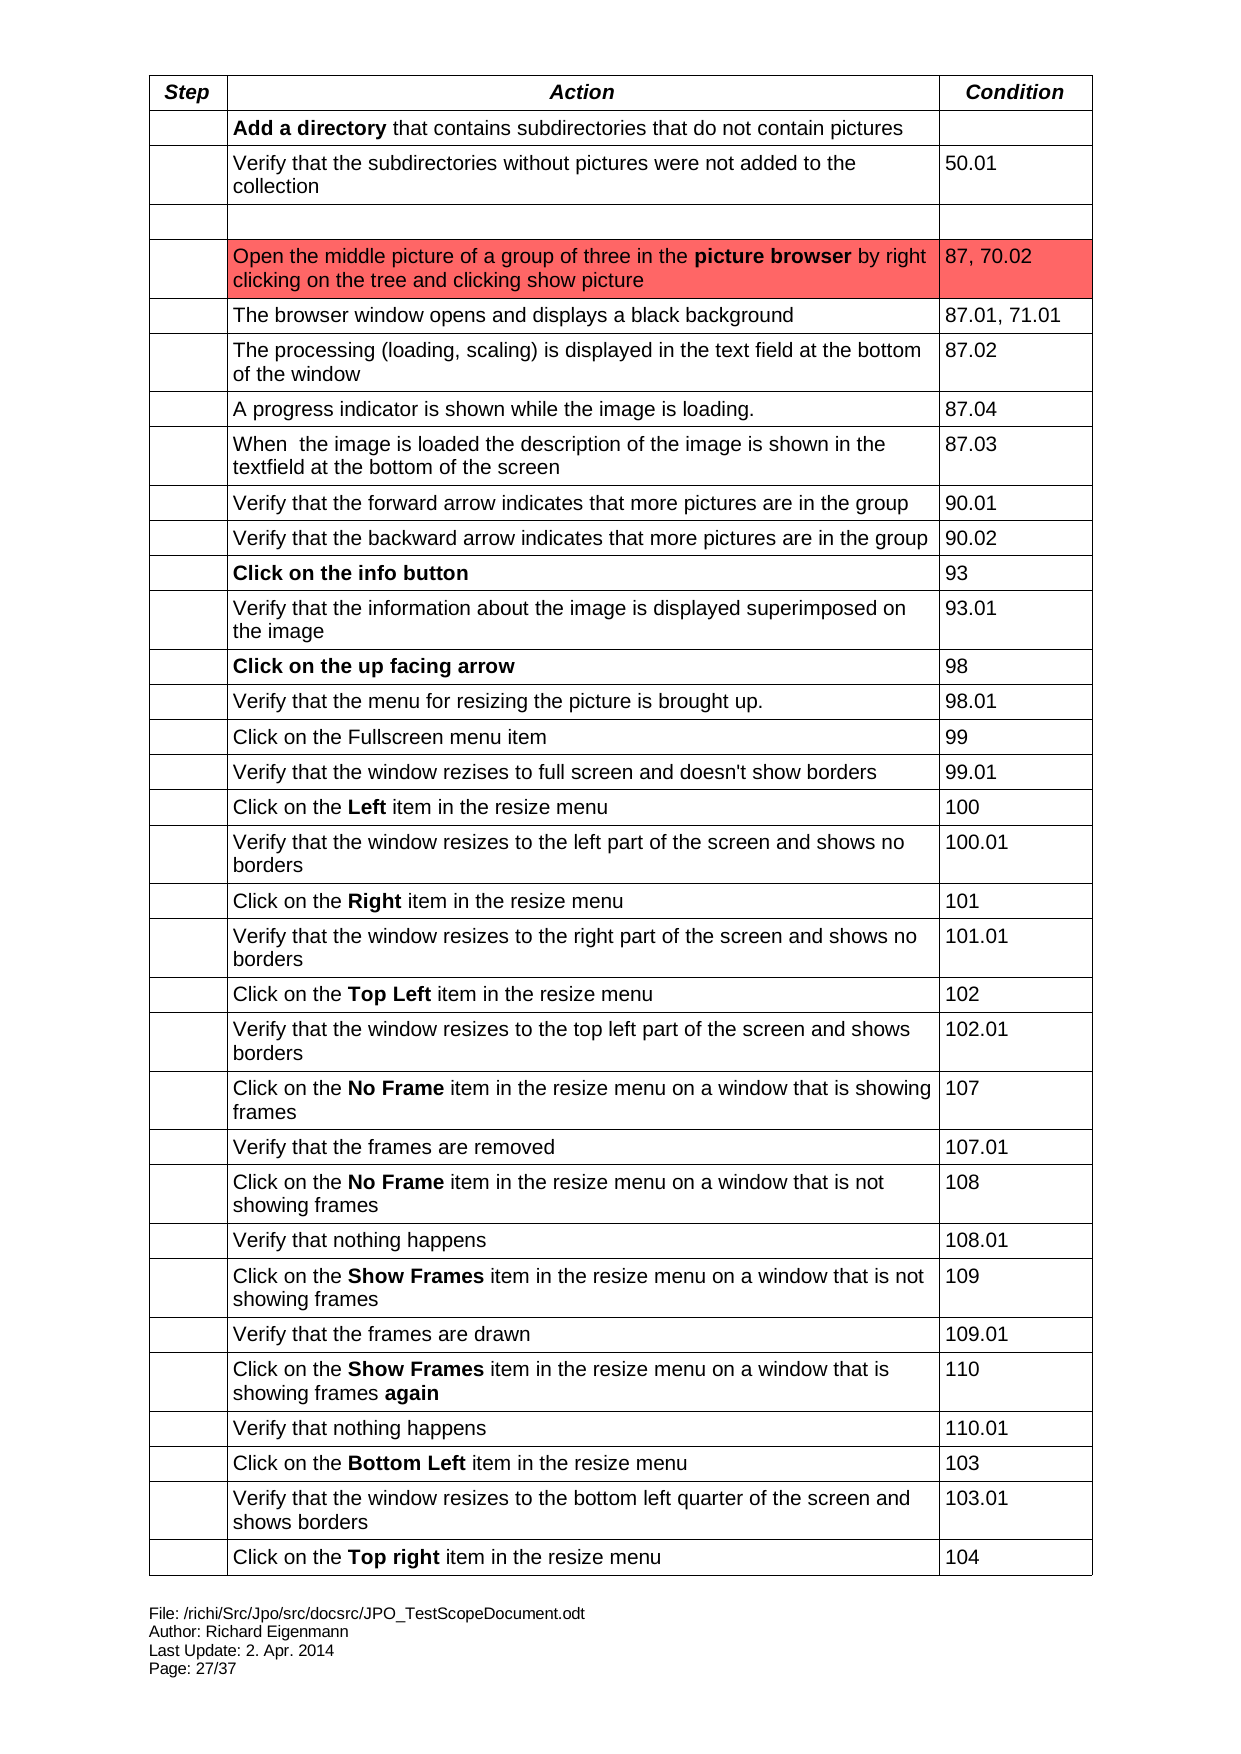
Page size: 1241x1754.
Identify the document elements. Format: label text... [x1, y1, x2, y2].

table_cell Click on the info button [228, 556, 939, 590]
table_cell 108.01 [940, 1224, 1092, 1258]
table_cell [150, 427, 227, 485]
table_cell [150, 685, 227, 719]
table_cell 98.01 [940, 685, 1092, 719]
table_cell [150, 1318, 227, 1352]
table_cell Open the middle picture of a group of three in the picture browser by right clicking on the tree and clicking show picture [228, 240, 939, 298]
table_cell [150, 826, 227, 883]
table_cell [150, 111, 227, 145]
table_cell Verify that the frames are drawn [228, 1318, 939, 1352]
table_header Action [228, 76, 939, 110]
table_cell The browser window opens and displays a black background [228, 299, 939, 333]
table_cell 102 [940, 978, 1092, 1012]
table_cell 110 [940, 1353, 1092, 1411]
table_cell [150, 299, 227, 333]
table_cell Verify that nothing happens [228, 1412, 939, 1446]
table_cell 100.01 [940, 826, 1092, 883]
table_cell [150, 1130, 227, 1164]
table_cell Click on the up facing arrow [228, 650, 939, 684]
table_cell 102.01 [940, 1013, 1092, 1071]
table_cell 109 [940, 1259, 1092, 1317]
table_cell 87.01, 71.01 [940, 299, 1092, 333]
table_cell Verify that the window rezises to full screen and doesn't show borders [228, 755, 939, 789]
table_cell Verify that the window resizes to the right part of the screen and shows no borders [228, 919, 939, 977]
table_cell Verify that nothing happens [228, 1224, 939, 1258]
table_cell [150, 1447, 227, 1481]
table_cell Click on the Top Left item in the resize menu [228, 978, 939, 1012]
table_cell 101.01 [940, 919, 1092, 977]
table_cell [228, 205, 939, 239]
table_cell Click on the Bottom Left item in the resize menu [228, 1447, 939, 1481]
table_cell When the image is loaded the description of the image is shown in the textfield at the bottom of the screen [228, 427, 939, 485]
table_cell [150, 1072, 227, 1129]
table_cell 103 [940, 1447, 1092, 1481]
table_cell Verify that the forward arrow indicates that more pictures are in the group [228, 486, 939, 520]
table_cell 101 [940, 884, 1092, 918]
table_cell [940, 111, 1092, 145]
table_cell 104 [940, 1540, 1092, 1575]
table_cell Verify that the information about the image is displayed superimposed on the image [228, 591, 939, 649]
table_cell [150, 146, 227, 204]
table_cell Click on the No Frame item in the resize menu on a window that is showing frames [228, 1072, 939, 1129]
table_cell Verify that the subdirectories without pictures were not added to the collection [228, 146, 939, 204]
table_cell [150, 1165, 227, 1223]
table_cell A progress indicator is shown while the image is loading. [228, 392, 939, 426]
table_header Condition [940, 76, 1092, 110]
table_cell 100 [940, 790, 1092, 825]
table_cell [150, 334, 227, 391]
table_cell Verify that the menu for resizing the picture is brought up. [228, 685, 939, 719]
table_cell [150, 205, 227, 239]
table_cell [150, 650, 227, 684]
table_cell [150, 1013, 227, 1071]
table_cell 109.01 [940, 1318, 1092, 1352]
table_cell 90.01 [940, 486, 1092, 520]
table_cell Click on the Left item in the resize menu [228, 790, 939, 825]
table_cell Verify that the backward arrow indicates that more pictures are in the group [228, 521, 939, 555]
table_cell 87.03 [940, 427, 1092, 485]
table_cell Click on the Show Frames item in the resize menu on a window that is not showing frames [228, 1259, 939, 1317]
table_cell Verify that the frames are removed [228, 1130, 939, 1164]
table_cell [150, 1259, 227, 1317]
table_cell 107.01 [940, 1130, 1092, 1164]
table_cell Verify that the window resizes to the bottom left quarter of the screen and shows borders [228, 1482, 939, 1539]
table_cell 103.01 [940, 1482, 1092, 1539]
table_cell 93 [940, 556, 1092, 590]
table_cell Click on the Fullscreen menu item [228, 720, 939, 754]
table_cell [150, 1412, 227, 1446]
table_cell [150, 884, 227, 918]
table_cell The processing (loading, scaling) is displayed in the text field at the bottom of the window [228, 334, 939, 391]
table_cell [150, 1224, 227, 1258]
table_cell Verify that the window resizes to the left part of the screen and shows no borders [228, 826, 939, 883]
table_cell Click on the Show Frames item in the resize menu on a window that is showing frames again [228, 1353, 939, 1411]
table_cell 87.02 [940, 334, 1092, 391]
table_cell [940, 205, 1092, 239]
table_cell [150, 790, 227, 825]
table_cell Verify that the window resizes to the top left part of the screen and shows borders [228, 1013, 939, 1071]
table_cell Add a directory that contains subdirectories that do not contain pictures [228, 111, 939, 145]
table_cell Click on the Top right item in the resize menu [228, 1540, 939, 1575]
table_cell 110.01 [940, 1412, 1092, 1446]
table_cell [150, 240, 227, 298]
table_cell 87, 70.02 [940, 240, 1092, 298]
table_cell 50.01 [940, 146, 1092, 204]
table_cell [150, 486, 227, 520]
table_cell [150, 1482, 227, 1539]
table_cell 99 [940, 720, 1092, 754]
table_cell [150, 591, 227, 649]
table_cell [150, 755, 227, 789]
table_cell [150, 720, 227, 754]
table_cell [150, 392, 227, 426]
table_header Step [150, 76, 227, 110]
table_cell 99.01 [940, 755, 1092, 789]
table_cell [150, 556, 227, 590]
table_cell [150, 919, 227, 977]
table_cell [150, 521, 227, 555]
table_cell 87.04 [940, 392, 1092, 426]
table_cell Click on the Right item in the resize menu [228, 884, 939, 918]
table_cell 108 [940, 1165, 1092, 1223]
table_cell 107 [940, 1072, 1092, 1129]
table_cell [150, 1353, 227, 1411]
table_cell 98 [940, 650, 1092, 684]
table_cell [150, 978, 227, 1012]
table_cell 93.01 [940, 591, 1092, 649]
table_cell Click on the No Frame item in the resize menu on a window that is not showing frames [228, 1165, 939, 1223]
table_cell [150, 1540, 227, 1575]
table_cell 90.02 [940, 521, 1092, 555]
